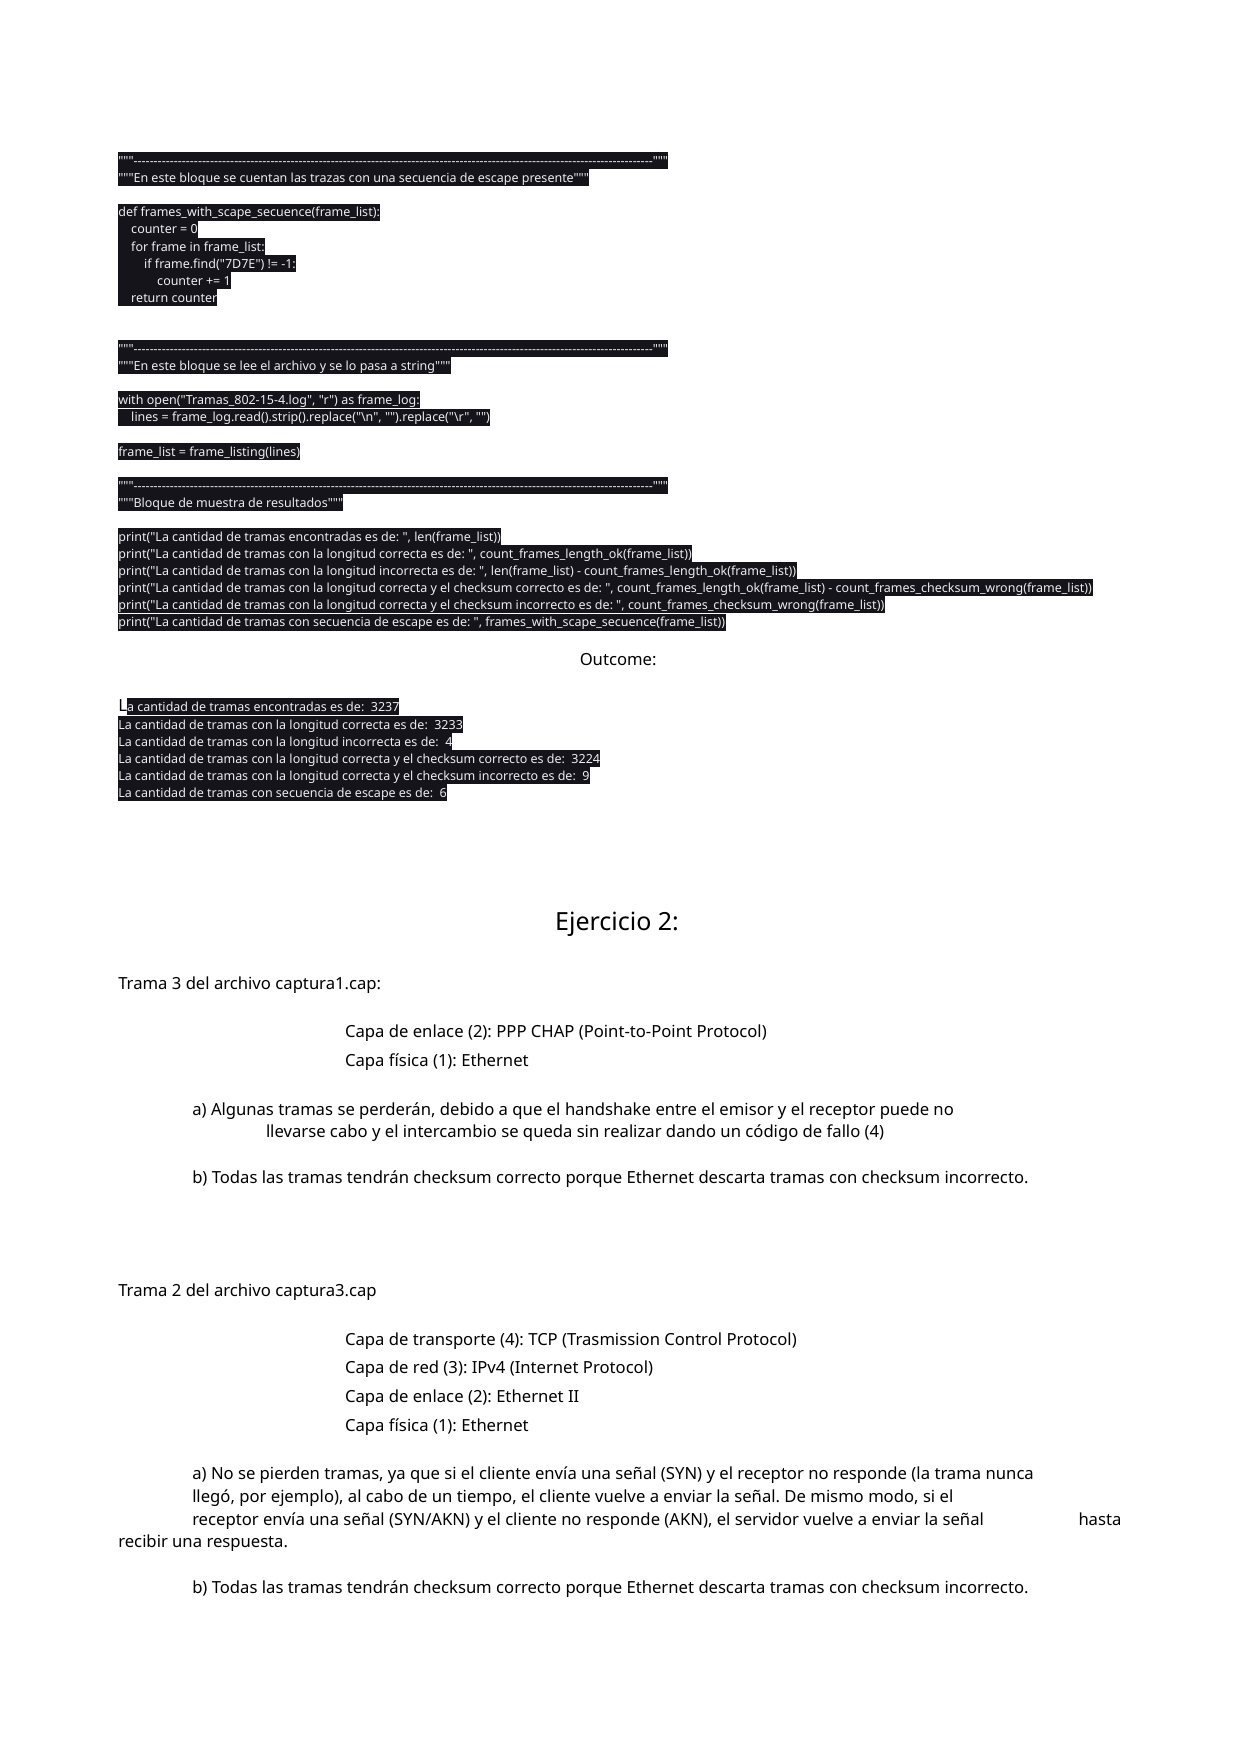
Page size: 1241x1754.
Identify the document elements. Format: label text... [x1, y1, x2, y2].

text La cantidad de tramas con secuencia de escape es de: 6 [118, 784, 1122, 801]
table_cell Capa física (1): Ethernet [342, 1046, 898, 1074]
text """---------------------------------------------------------------------------------------------------------------------------------""" [118, 477, 1122, 494]
text """En este bloque se lee el archivo y se lo pasa a string""" [118, 357, 1122, 374]
text print("La cantidad de tramas con secuencia de escape es de: ", frames_with_scape_secuence(frame_list)) [118, 613, 1122, 631]
text b) Todas las tramas tendrán checksum correcto porque Ethernet descarta tramas con checksum incorrecto. [118, 1576, 1122, 1598]
text """---------------------------------------------------------------------------------------------------------------------------------""" [118, 340, 1122, 357]
text """En este bloque se cuentan las trazas con una secuencia de escape presente""" [118, 169, 1122, 186]
text La cantidad de tramas encontradas es de: 3237 [118, 693, 1122, 716]
text counter += 1 [118, 272, 1122, 289]
text La cantidad de tramas con la longitud correcta es de: 3233 [118, 716, 1122, 733]
text Outcome: [118, 648, 1122, 670]
text with open("Tramas_802-15-4.log", "r") as frame_log: [118, 391, 1122, 408]
text counter = 0 [118, 221, 1122, 238]
table_cell Capa física (1): Ethernet [342, 1411, 898, 1439]
table_header Capa de enlace (2): PPP CHAP (Point-to-Point Protocol) [342, 1017, 898, 1046]
text Trama 2 del archivo captura3.cap [118, 1279, 1122, 1302]
text frame_list = frame_listing(lines) [118, 443, 1122, 460]
table_cell Capa de red (3): IPv4 (Internet Protocol) [342, 1353, 898, 1382]
text print("La cantidad de tramas con la longitud correcta y el checksum incorrecto es de: ", count_frames_checksum_wrong(frame_list)) [118, 596, 1122, 613]
text """Bloque de muestra de resultados""" [118, 494, 1122, 511]
text def frames_with_scape_secuence(frame_list): [118, 203, 1122, 221]
table_header Capa de transporte (4): TCP (Trasmission Control Protocol) [342, 1324, 898, 1353]
text Ejercicio 2: [118, 903, 1122, 937]
text print("La cantidad de tramas encontradas es de: ", len(frame_list)) [118, 528, 1122, 545]
table_cell Capa de enlace (2): Ethernet II [342, 1382, 898, 1411]
text a) Algunas tramas se perderán, debido a que el handshake entre el emisor y el receptor puede no [118, 1097, 1122, 1120]
text lines = frame_log.read().strip().replace("\n", "").replace("\r", "") [118, 408, 1122, 426]
text La cantidad de tramas con la longitud correcta y el checksum correcto es de: 3224 [118, 750, 1122, 767]
text a) No se pierden tramas, ya que si el cliente envía una señal (SYN) y el receptor no responde (la trama nunca llegó, por ejemplo), al cabo de un tiempo, el cliente vuelve a enviar la señal. De mismo modo, si el receptor envía una señal (SYN/AKN) y el cliente no responde (AKN), el servidor vuelve a enviar la señal hasta recibir una respuesta. [118, 1462, 1122, 1553]
text print("La cantidad de tramas con la longitud incorrecta es de: ", len(frame_list) - count_frames_length_ok(frame_list)) [118, 562, 1122, 579]
text llevarse cabo y el intercambio se queda sin realizar dando un código de fallo (4) [118, 1120, 1122, 1143]
text print("La cantidad de tramas con la longitud correcta es de: ", count_frames_length_ok(frame_list)) [118, 545, 1122, 562]
text if frame.find("7D7E") != -1: [118, 255, 1122, 272]
text for frame in frame_list: [118, 238, 1122, 255]
text print("La cantidad de tramas con la longitud correcta y el checksum correcto es de: ", count_frames_length_ok(frame_list) - count_frames_checksum_wrong(frame_list)) [118, 579, 1122, 596]
text Trama 3 del archivo captura1.cap: [118, 972, 1122, 994]
text return counter [118, 289, 1122, 306]
text La cantidad de tramas con la longitud correcta y el checksum incorrecto es de: 9 [118, 767, 1122, 784]
text """---------------------------------------------------------------------------------------------------------------------------------""" [118, 152, 1122, 169]
text La cantidad de tramas con la longitud incorrecta es de: 4 [118, 733, 1122, 750]
text b) Todas las tramas tendrán checksum correcto porque Ethernet descarta tramas con checksum incorrecto. [118, 1165, 1122, 1188]
